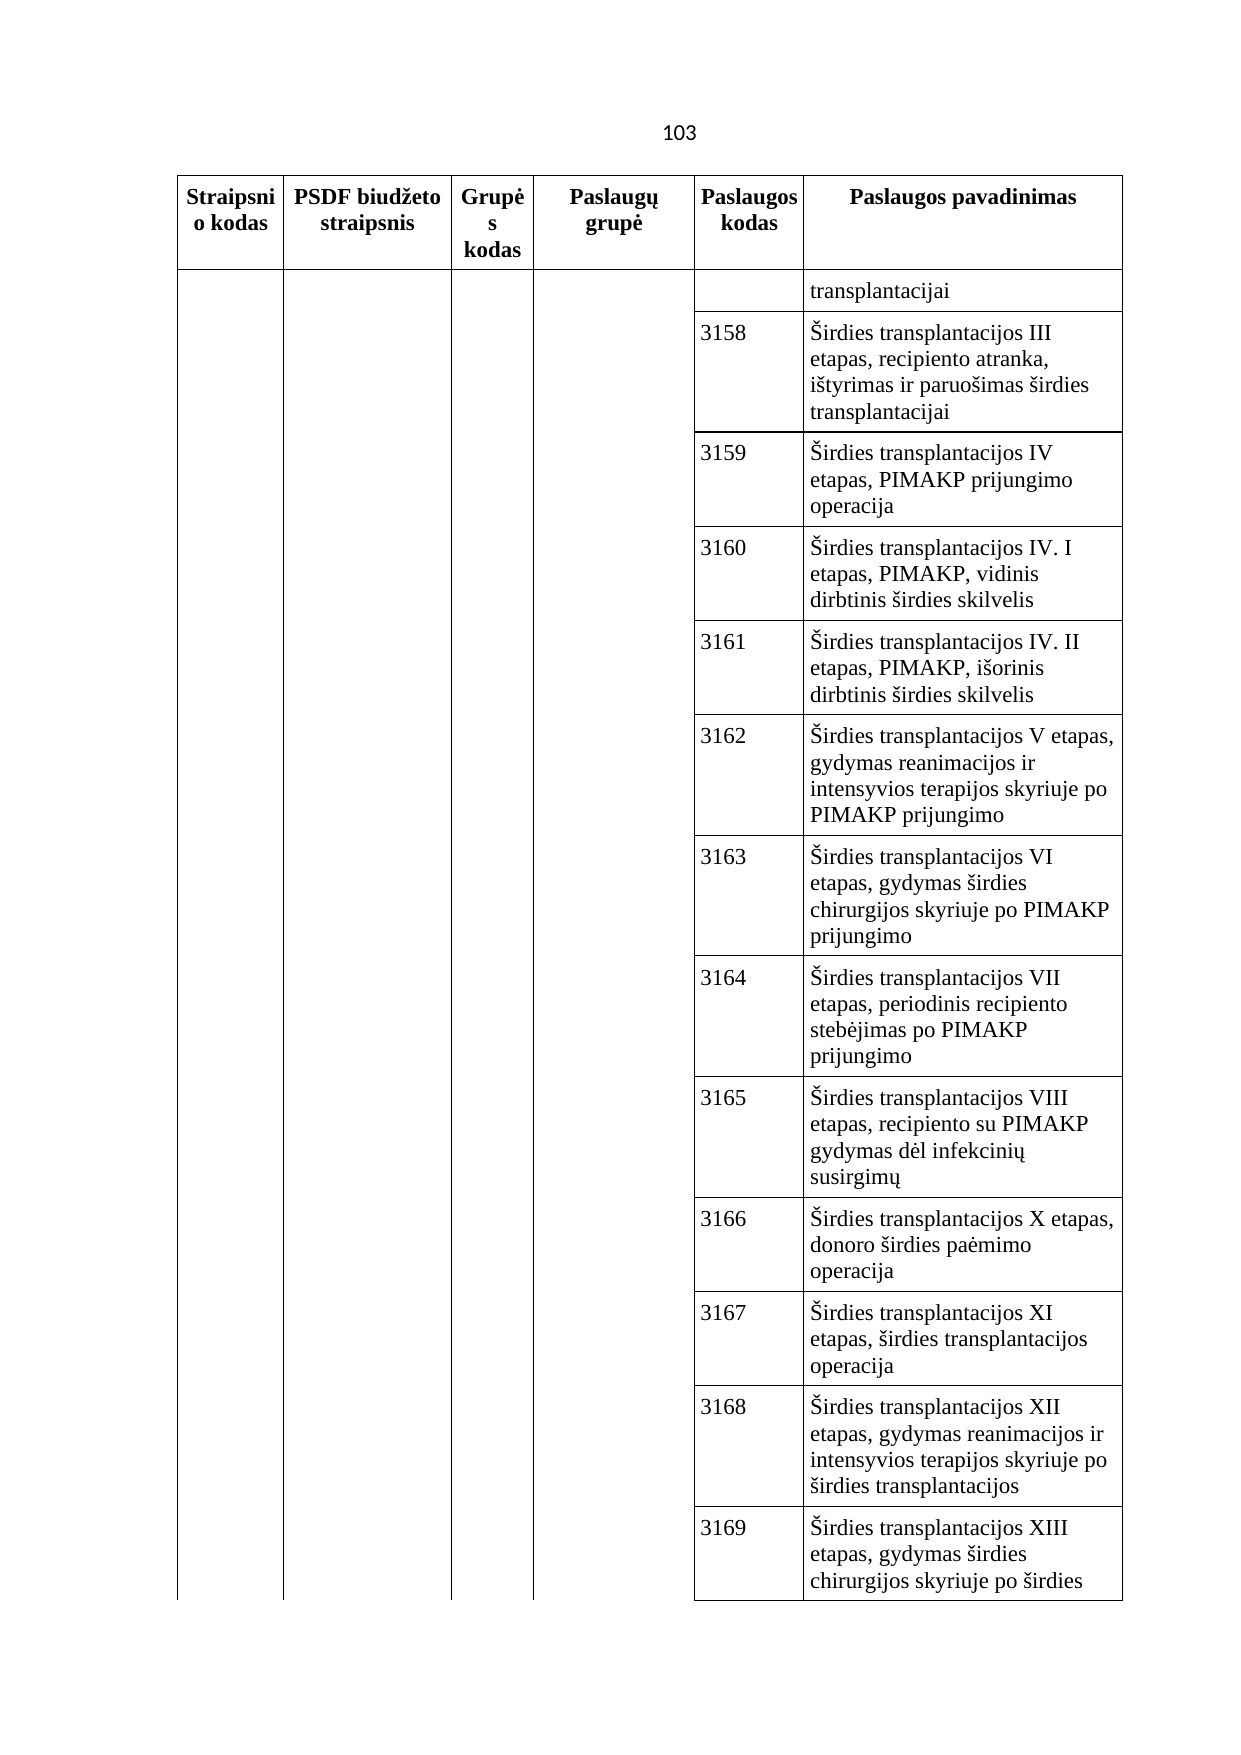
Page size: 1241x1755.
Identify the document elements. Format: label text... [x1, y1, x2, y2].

table_cell 3159 [695, 433, 803, 526]
table_cell [695, 270, 803, 311]
table_cell [534, 1197, 694, 1291]
table_header Straipsnio kodas [178, 176, 283, 269]
table_cell Širdies transplantacijos IV. II etapas, PIMAKP, išorinis dirbtinis širdies skilvelis [804, 621, 1122, 714]
table_cell [284, 835, 451, 955]
table_cell [534, 526, 694, 620]
table_cell [534, 714, 694, 835]
table_cell [534, 835, 694, 955]
table_cell [284, 311, 451, 431]
table_cell 3168 [695, 1386, 803, 1506]
table_header PSDF biudžeto straipsnis [284, 176, 451, 269]
table_header Paslaugos kodas [695, 176, 803, 269]
table_cell [284, 270, 451, 311]
table_cell [284, 1197, 451, 1291]
table_cell [534, 1076, 694, 1197]
table_cell [452, 311, 533, 431]
table_cell [178, 1506, 283, 1600]
table_cell [534, 431, 694, 526]
table_cell 3164 [695, 956, 803, 1076]
table_cell 3160 [695, 527, 803, 620]
table_header Paslaugos pavadinimas [804, 176, 1122, 269]
table_cell 3165 [695, 1077, 803, 1197]
table_cell [534, 620, 694, 714]
table_header Grupės kodas [452, 176, 533, 269]
table_cell Širdies transplantacijos XIII etapas, gydymas širdies chirurgijos skyriuje po širdies [804, 1507, 1122, 1600]
table_cell [178, 526, 283, 620]
table_cell [452, 1506, 533, 1600]
table_cell [534, 1506, 694, 1600]
table_cell [178, 620, 283, 714]
table_cell 3158 [695, 312, 803, 431]
table_cell [178, 955, 283, 1076]
table_cell [534, 270, 694, 311]
table_cell [178, 714, 283, 835]
table_cell Širdies transplantacijos VI etapas, gydymas širdies chirurgijos skyriuje po PIMAKP prijungimo [804, 836, 1122, 955]
table_cell 3166 [695, 1198, 803, 1291]
table_cell [452, 620, 533, 714]
table_cell [534, 1385, 694, 1506]
table_cell 3163 [695, 836, 803, 955]
table_cell [284, 1385, 451, 1506]
table_cell 3169 [695, 1507, 803, 1600]
table_cell [452, 714, 533, 835]
table_cell [284, 431, 451, 526]
table_cell [284, 1076, 451, 1197]
table_cell [452, 955, 533, 1076]
table_cell [284, 1506, 451, 1600]
table_cell [178, 1197, 283, 1291]
table_cell [452, 1291, 533, 1385]
table_cell [284, 620, 451, 714]
table_header Paslaugų grupė [534, 176, 694, 269]
table_cell Širdies transplantacijos III etapas, recipiento atranka, ištyrimas ir paruošimas širdies transplantacijai [804, 312, 1122, 431]
table_cell [534, 311, 694, 431]
table_cell [452, 1076, 533, 1197]
table_cell Širdies transplantacijos VIII etapas, recipiento su PIMAKP gydymas dėl infekcinių susirgimų [804, 1077, 1122, 1197]
table_cell [452, 270, 533, 311]
table_cell [452, 526, 533, 620]
table_cell [452, 1385, 533, 1506]
table_cell [178, 1076, 283, 1197]
table_cell [178, 270, 283, 311]
table_cell [284, 526, 451, 620]
table_cell [178, 835, 283, 955]
table_cell [452, 1197, 533, 1291]
table_cell Širdies transplantacijos IV. I etapas, PIMAKP, vidinis dirbtinis širdies skilvelis [804, 527, 1122, 620]
table_cell [178, 1385, 283, 1506]
table_cell 3162 [695, 715, 803, 835]
table_cell [534, 1291, 694, 1385]
table_cell Širdies transplantacijos XI etapas, širdies transplantacijos operacija [804, 1292, 1122, 1385]
table_cell transplantacijai [804, 270, 1122, 311]
table_cell [534, 955, 694, 1076]
table_cell Širdies transplantacijos X etapas, donoro širdies paėmimo operacija [804, 1198, 1122, 1291]
table_cell 3161 [695, 621, 803, 714]
table_cell Širdies transplantacijos XII etapas, gydymas reanimacijos ir intensyvios terapijos skyriuje po širdies transplantacijos [804, 1386, 1122, 1506]
table_cell [284, 714, 451, 835]
table_cell 3167 [695, 1292, 803, 1385]
table_cell Širdies transplantacijos IV etapas, PIMAKP prijungimo operacija [804, 433, 1122, 526]
table_cell [284, 1291, 451, 1385]
table_cell [178, 431, 283, 526]
table_cell [452, 431, 533, 526]
table_cell [178, 1291, 283, 1385]
table_cell [178, 311, 283, 431]
table_cell [284, 955, 451, 1076]
table_cell [452, 835, 533, 955]
table_cell Širdies transplantacijos V etapas, gydymas reanimacijos ir intensyvios terapijos skyriuje po PIMAKP prijungimo [804, 715, 1122, 835]
table_cell Širdies transplantacijos VII etapas, periodinis recipiento stebėjimas po PIMAKP prijungimo [804, 956, 1122, 1076]
